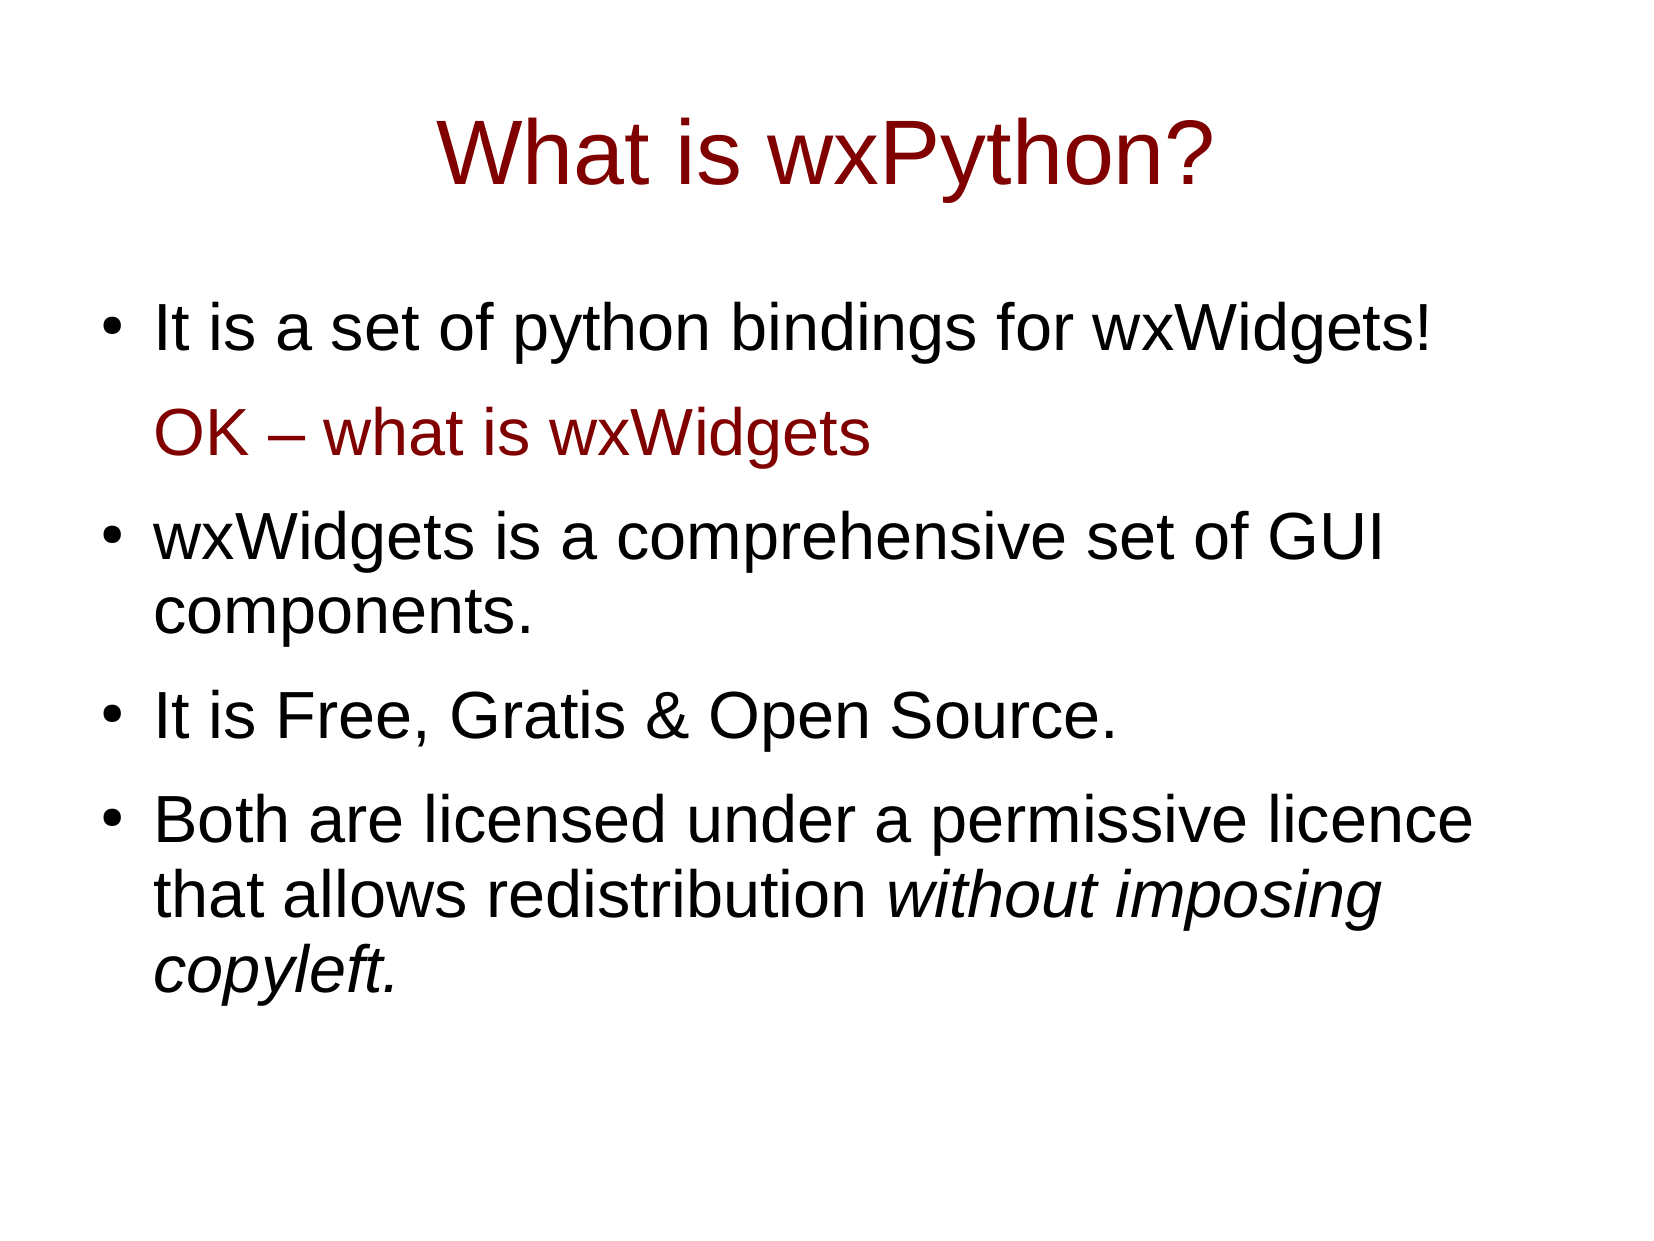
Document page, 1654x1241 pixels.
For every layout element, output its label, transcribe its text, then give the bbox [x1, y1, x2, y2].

title What is wxPython? [82, 49, 1571, 257]
list It is a set of python bindings for wxWidgets! OK – what is wxWidgets wxWidgets is a comprehensive set of GUI components. It is Free, Gratis & Open Source. Both are licensed under a permissive licence that allows redistribution without imposing copyleft. [82, 290, 1571, 1010]
